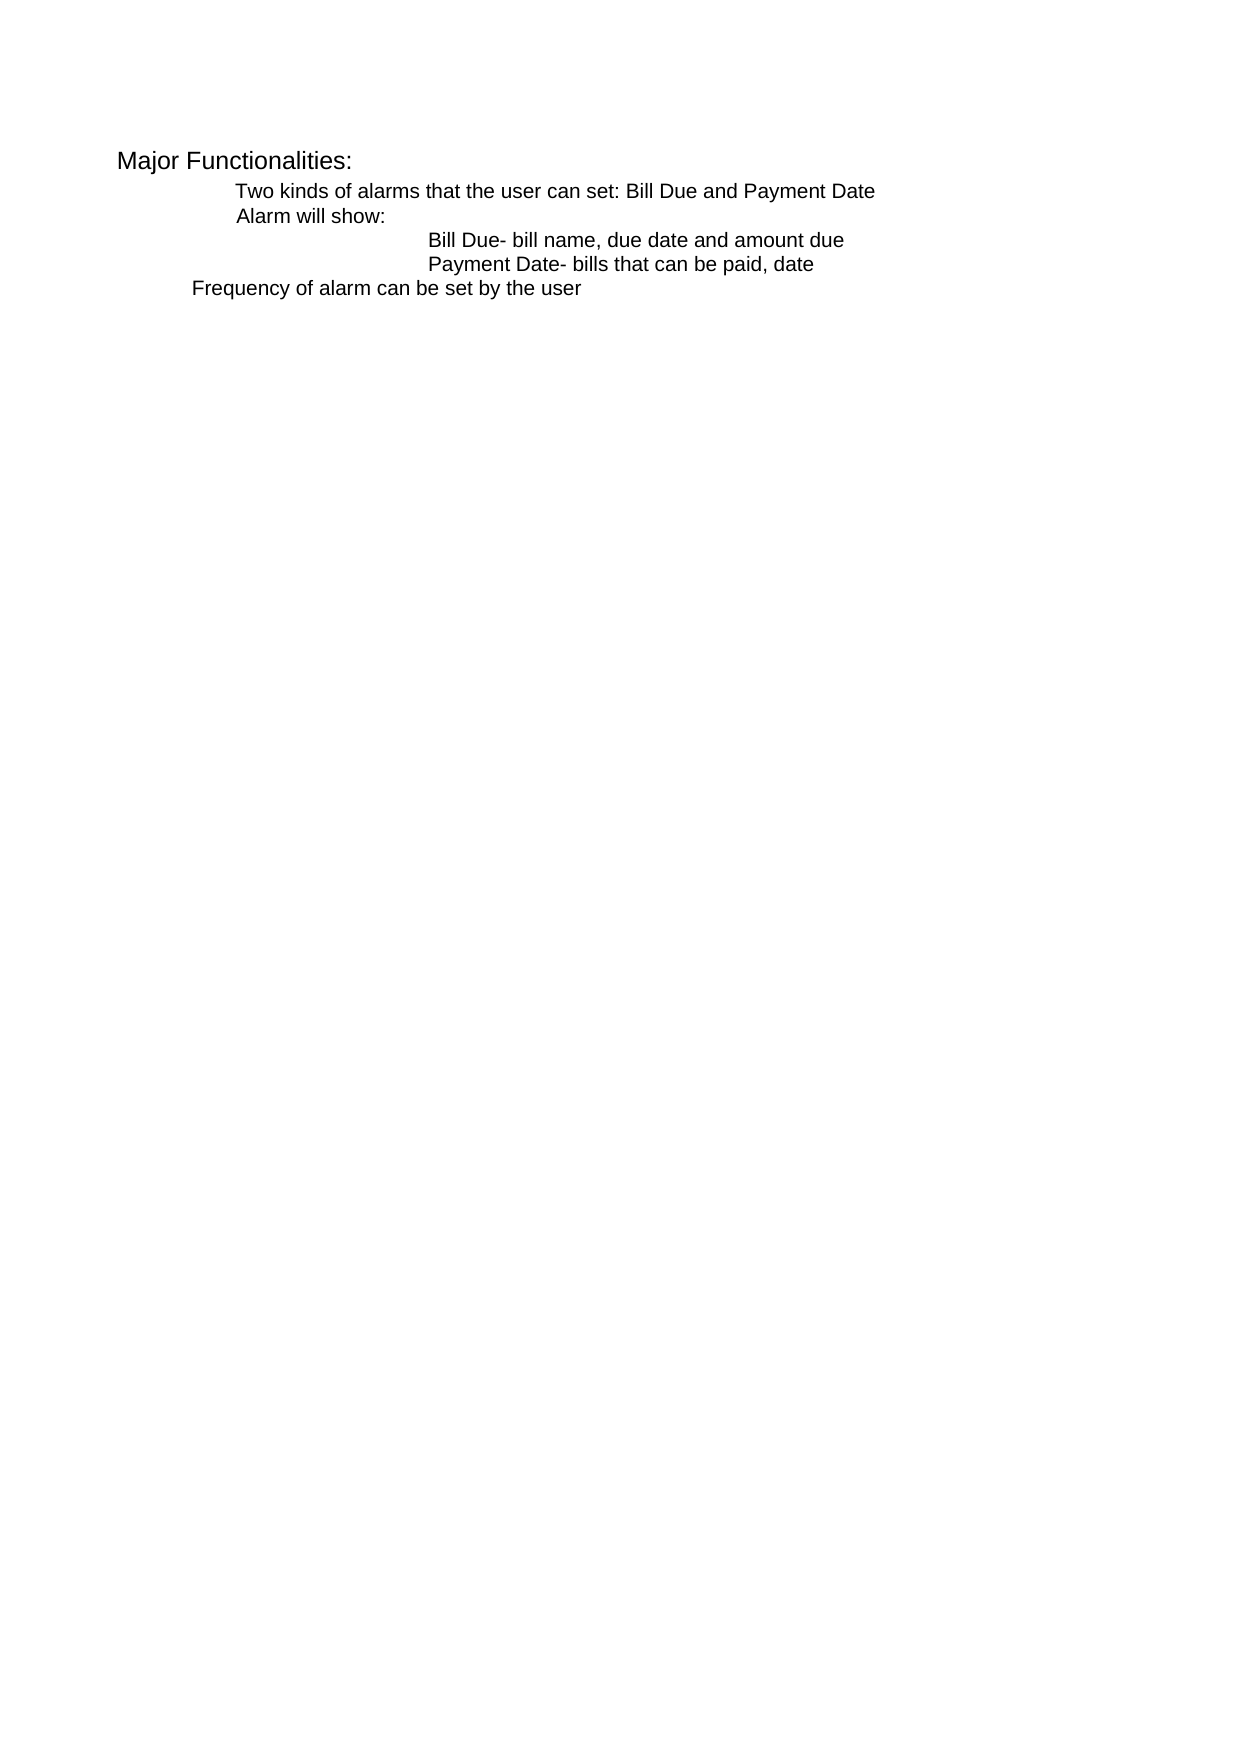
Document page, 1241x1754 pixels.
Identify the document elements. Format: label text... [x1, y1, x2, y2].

text Major Functionalities: [117, 146, 1122, 175]
text Payment Date- bills that can be paid, date [192, 252, 1122, 276]
text Alarm will show: [118, 204, 1122, 228]
text Frequency of alarm can be set by the user [192, 276, 1122, 299]
text Two kinds of alarms that the user can set: Bill Due and Payment Date [117, 175, 1122, 204]
text Bill Due- bill name, due date and amount due [192, 228, 1122, 252]
